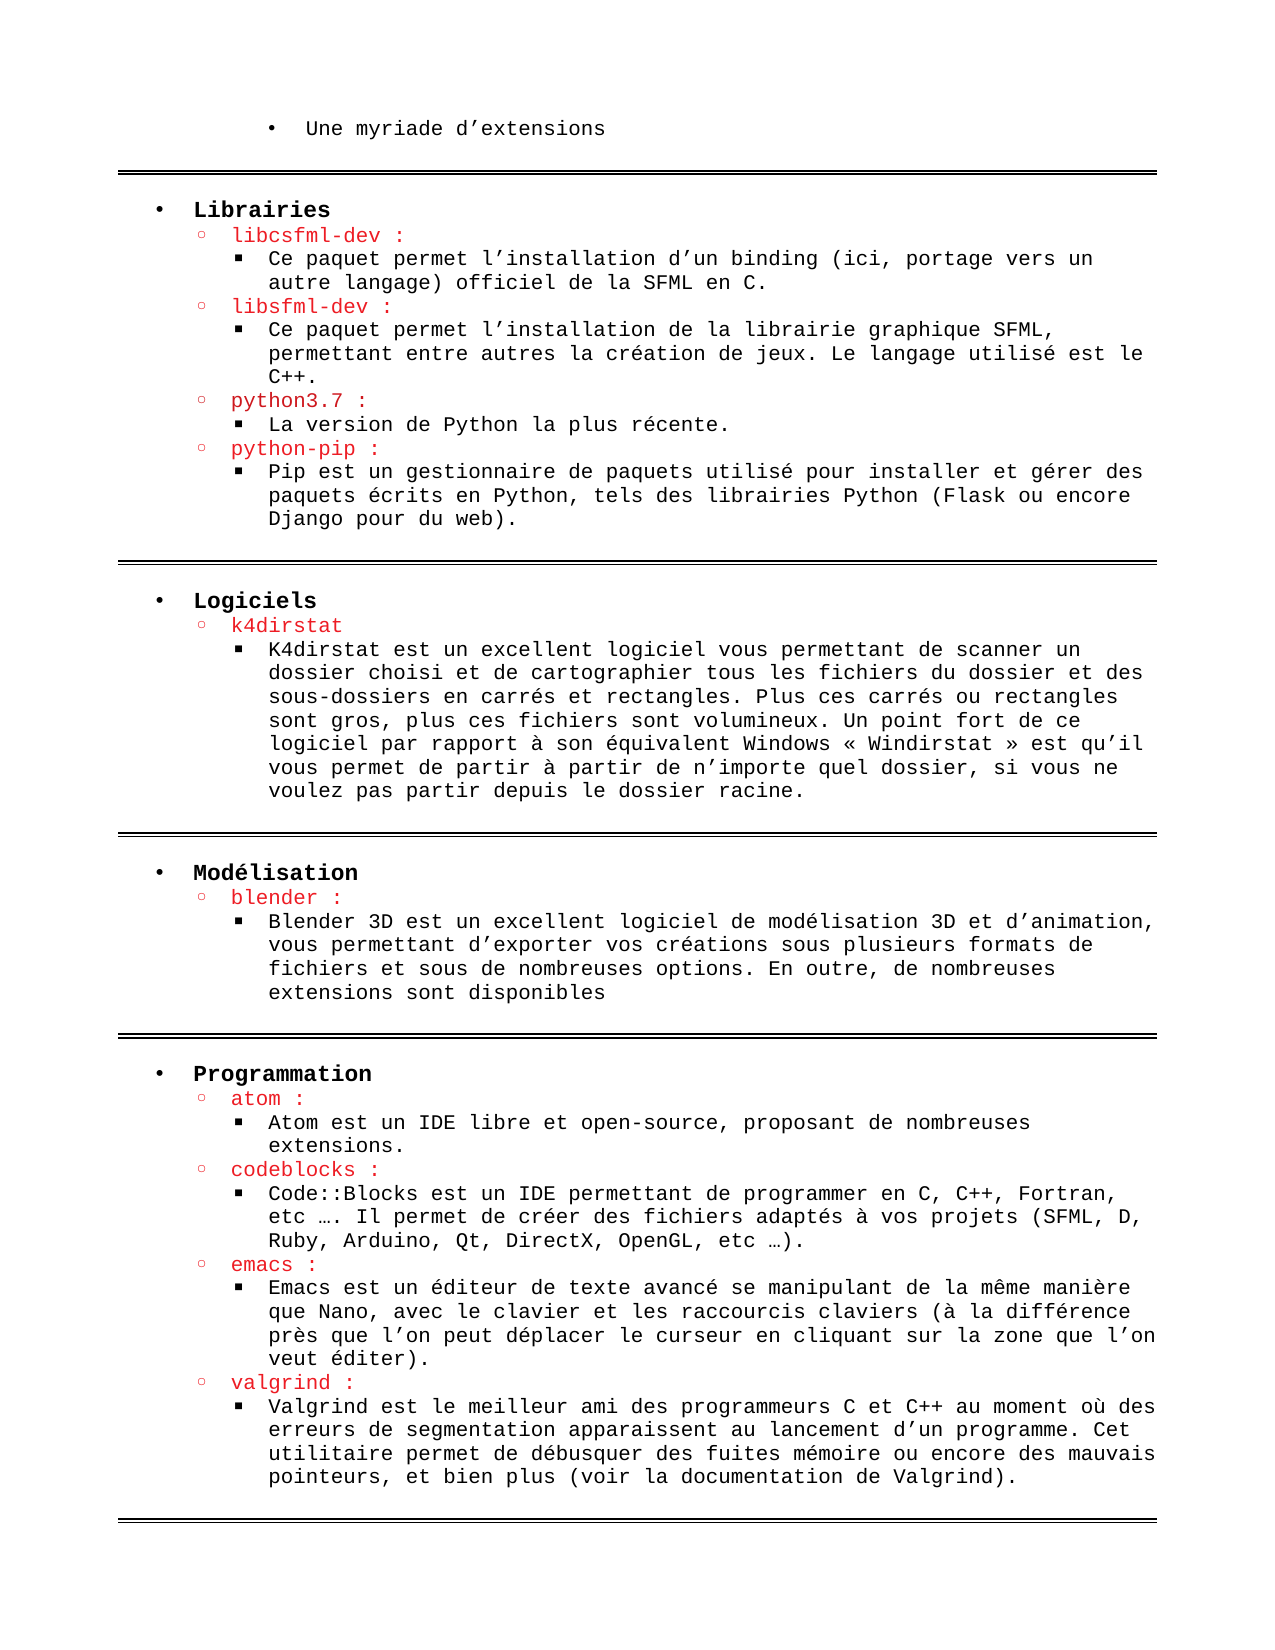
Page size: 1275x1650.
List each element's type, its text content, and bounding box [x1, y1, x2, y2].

list K4dirstat est un excellent logiciel vous permettant de scanner un dossier choisi et de cartographier tous les fichiers du dossier et des sous-dossiers en carrés et rectangles. Plus ces carrés ou rectangles sont gros, plus ces fichiers sont volumineux. Un point fort de ce logiciel par rapport à son équivalent Windows « Windirstat » est qu’il vous permet de partir à partir de n’importe quel dossier, si vous ne voulez pas partir depuis le dossier racine. [231, 639, 1157, 804]
list atom : [193, 1088, 1157, 1112]
list Modélisation [156, 861, 1157, 887]
list emacs : [193, 1254, 1157, 1277]
list Atom est un IDE libre et open-source, proposant de nombreuses extensions. [231, 1112, 1157, 1159]
list codeblocks : [193, 1159, 1157, 1183]
list Ce paquet permet l’installation de la librairie graphique SFML, permettant entre autres la création de jeux. Le langage utilisé est le C++. [231, 319, 1157, 390]
list Programmation [156, 1062, 1157, 1088]
list Emacs est un éditeur de texte avancé se manipulant de la même manière que Nano, avec le clavier et les raccourcis claviers (à la différence près que l’on peut déplacer le curseur en cliquant sur la zone que l’on veut éditer). [231, 1277, 1157, 1372]
list python-pip : [193, 437, 1157, 461]
list libsfml-dev : [193, 296, 1157, 319]
list Librairies [156, 199, 1157, 225]
list k4dirstat [193, 615, 1157, 639]
list Logiciels [156, 589, 1157, 615]
list libcsfml-dev : [193, 225, 1157, 248]
list Pip est un gestionnaire de paquets utilisé pour installer et gérer des paquets écrits en Python, tels des librairies Python (Flask ou encore Django pour du web). [231, 461, 1157, 532]
list blender : [193, 887, 1157, 911]
list Blender 3D est un excellent logiciel de modélisation 3D et d’animation, vous permettant d’exporter vos créations sous plusieurs formats de fichiers et sous de nombreuses options. En outre, de nombreuses extensions sont disponibles [231, 911, 1157, 1005]
list Valgrind est le meilleur ami des programmeurs C et C++ au moment où des erreurs de segmentation apparaissent au lancement d’un programme. Cet utilitaire permet de débusquer des fuites mémoire ou encore des mauvais pointeurs, et bien plus (voir la documentation de Valgrind). [231, 1396, 1157, 1490]
list Une myriade d’extensions [268, 118, 1157, 142]
list Code::Blocks est un IDE permettant de programmer en C, C++, Fortran, etc …. Il permet de créer des fichiers adaptés à vos projets (SFML, D, Ruby, Arduino, Qt, DirectX, OpenGL, etc …). [231, 1183, 1157, 1254]
list python3.7 : [193, 390, 1157, 414]
list valgrind : [193, 1372, 1157, 1396]
list Ce paquet permet l’installation d’un binding (ici, portage vers un autre langage) officiel de la SFML en C. [231, 248, 1157, 296]
list La version de Python la plus récente. [231, 414, 1157, 437]
